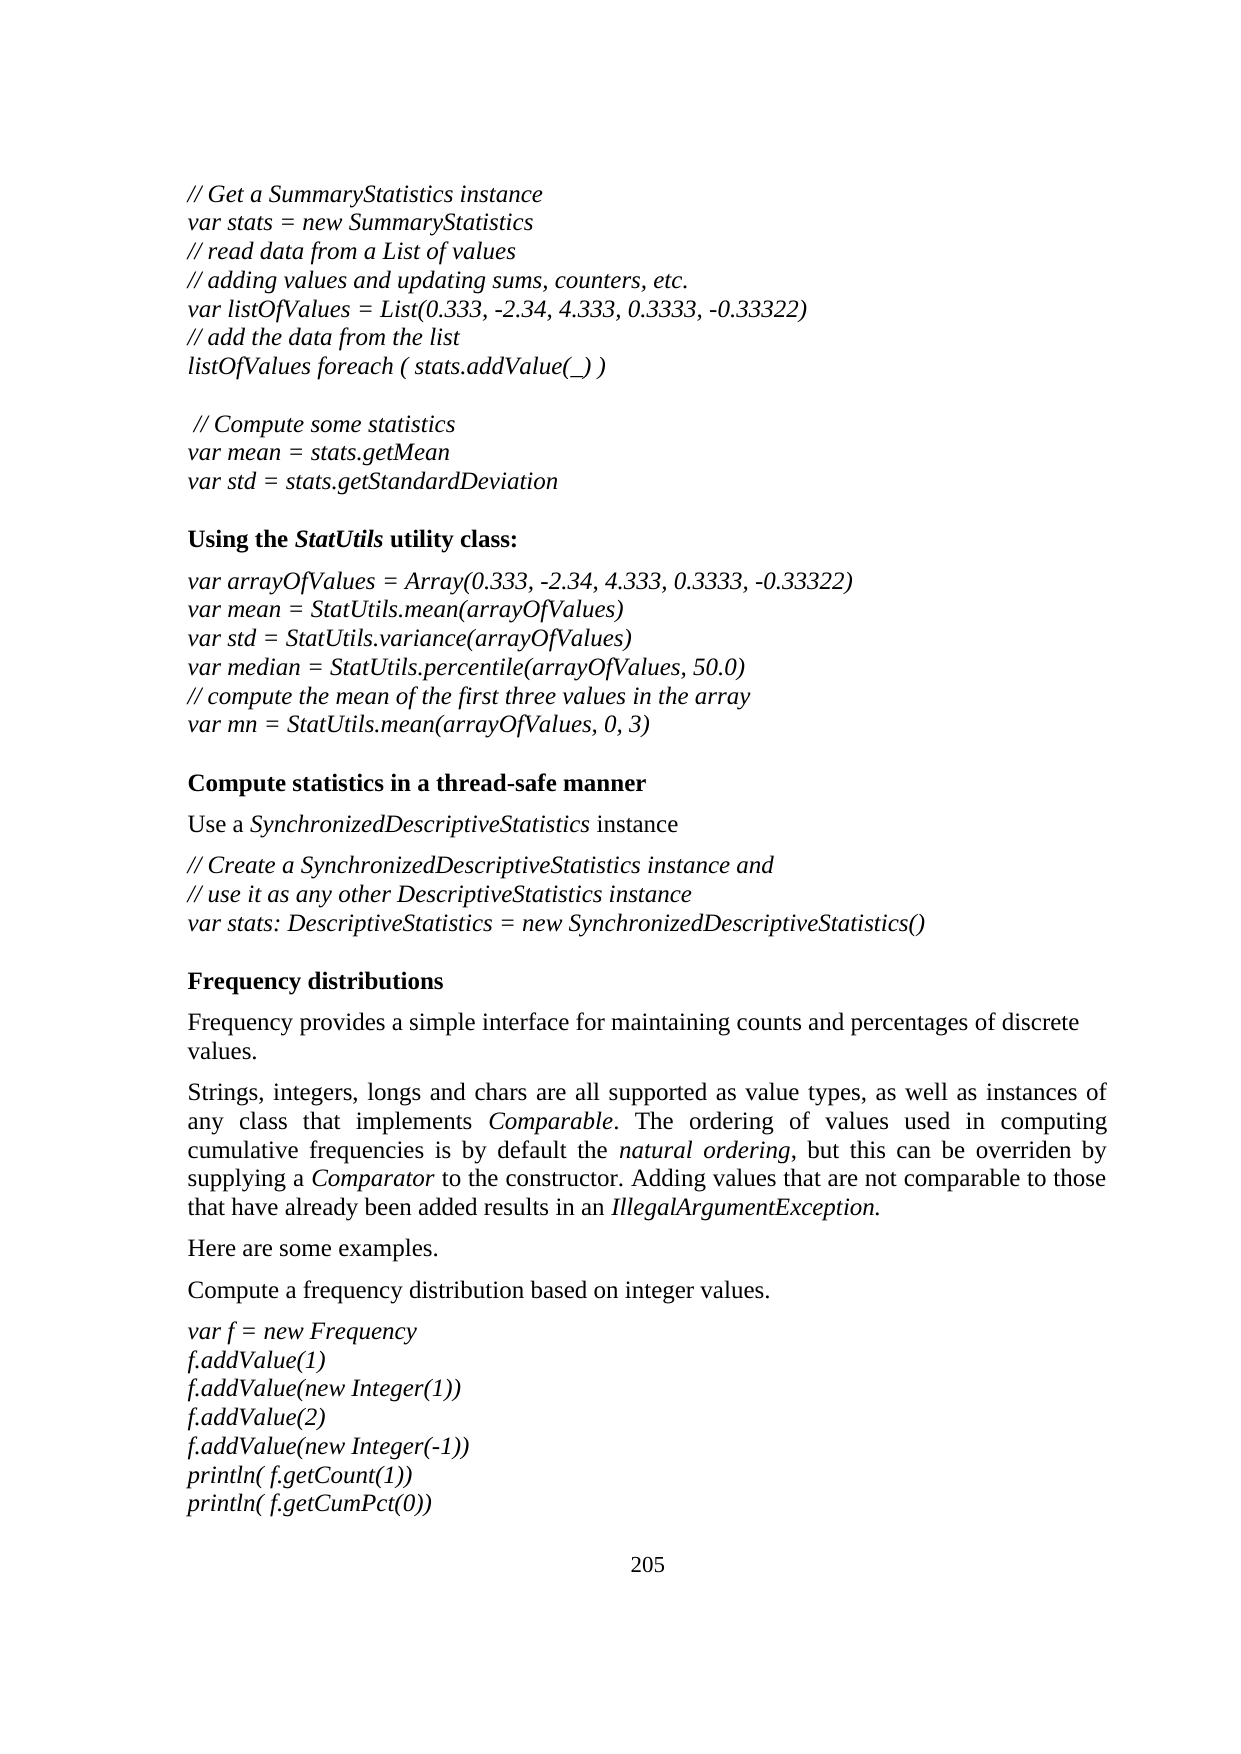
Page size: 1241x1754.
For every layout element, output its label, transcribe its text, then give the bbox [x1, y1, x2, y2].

text var mn = StatUtils.mean(arrayOfValues, 0, 3) [187, 709, 1108, 738]
text // compute the mean of the first three values in the array [187, 681, 1108, 709]
text Frequency provides a simple interface for maintaining counts and percentages of discrete values. [187, 1007, 1108, 1065]
text var std = stats.getStandardDeviation [187, 466, 1108, 495]
text var stats: DescriptiveStatistics = new SynchronizedDescriptiveStatistics() [187, 908, 1108, 936]
text var mean = stats.getMean [187, 437, 1108, 466]
text // read data from a List of values [187, 236, 1108, 265]
text var f = new Frequency [187, 1316, 1108, 1345]
text // use it as any other DescriptiveStatistics instance [187, 879, 1108, 908]
text // Create a SynchronizedDescriptiveStatistics instance and [187, 850, 1108, 879]
text Here are some examples. [187, 1233, 1108, 1262]
text var listOfValues = List(0.333, -2.34, 4.333, 0.3333, -0.33322) [187, 294, 1108, 322]
text Compute a frequency distribution based on integer values. [187, 1275, 1108, 1303]
text println( f.getCount(1)) [187, 1460, 1108, 1488]
text f.addValue(2) [187, 1402, 1108, 1431]
text Using the StatUtils utility class: [187, 524, 1108, 553]
text // Compute some statistics [187, 409, 1108, 437]
text Compute statistics in a thread-safe manner [187, 768, 1108, 796]
text var arrayOfValues = Array(0.333, -2.34, 4.333, 0.3333, -0.33322) [187, 566, 1108, 594]
text var std = StatUtils.variance(arrayOfValues) [187, 623, 1108, 652]
text f.addValue(1) [187, 1345, 1108, 1373]
text Frequency distributions [187, 966, 1108, 995]
text // Get a SummaryStatistics instance [187, 179, 1108, 207]
text listOfValues foreach ( stats.addValue(_) ) [187, 351, 1108, 380]
text Strings, integers, longs and chars are all supported as value types, as well as instances of any class that implements Comparable. The ordering of values used in computing cumulative frequencies is by default the natural ordering, but this can be overriden by supplying a Comparator to the constructor. Adding values that are not comparable to those that have already been added results in an IllegalArgumentException. [187, 1077, 1108, 1221]
text var stats = new SummaryStatistics [187, 207, 1108, 236]
text var mean = StatUtils.mean(arrayOfValues) [187, 594, 1108, 623]
text Use a SynchronizedDescriptiveStatistics instance [187, 809, 1108, 838]
text println( f.getCumPct(0)) [187, 1488, 1108, 1517]
text f.addValue(new Integer(-1)) [187, 1431, 1108, 1460]
text f.addValue(new Integer(1)) [187, 1373, 1108, 1402]
text var median = StatUtils.percentile(arrayOfValues, 50.0) [187, 652, 1108, 681]
text // add the data from the list [187, 322, 1108, 351]
text // adding values and updating sums, counters, etc. [187, 265, 1108, 294]
